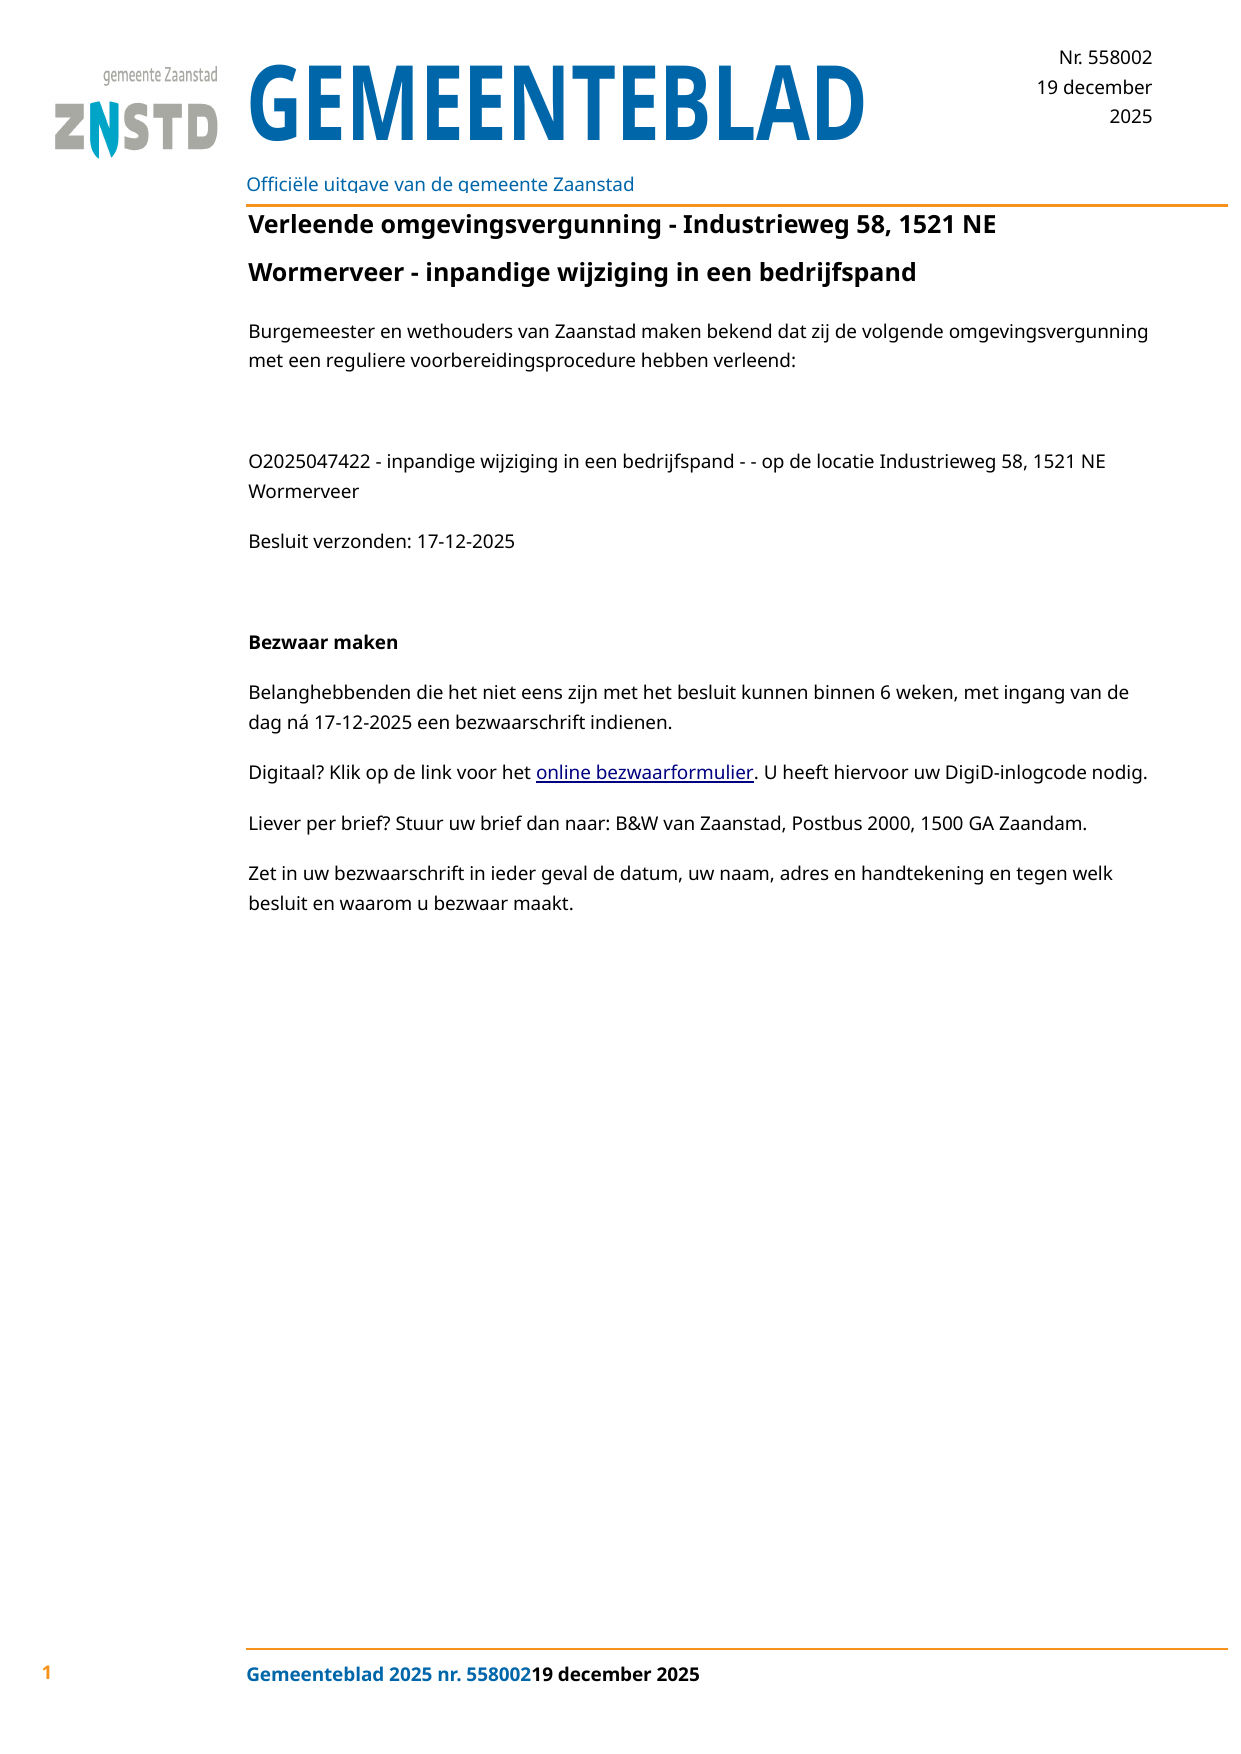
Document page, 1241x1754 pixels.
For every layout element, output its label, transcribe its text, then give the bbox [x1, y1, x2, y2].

text O2025047422 - inpandige wijziging in een bedrijfspand - - op de locatie Industrieweg 58, 1521 NE Wormerveer [248, 448, 1152, 504]
text Verleende omgevingsvergunning - Industrieweg 58, 1521 NE Wormerveer - inpandige wijziging in een bedrijfspand [248, 207, 1152, 288]
text Besluit verzonden: 17-12-2025 [248, 528, 1152, 554]
text Liever per brief? Stuur uw brief dan naar: B&W van Zaanstad, Postbus 2000, 1500 GA Zaandam. [248, 810, 1152, 836]
picture [41, 47, 231, 172]
text Belanghebbenden die het niet eens zijn met het besluit kunnen binnen 6 weken, met ingang van de dag ná 17-12-2025 een bezwaarschrift indienen. [248, 679, 1152, 735]
text Zet in uw bezwaarschrift in ieder geval de datum, uw naam, adres en handtekening en tegen welk besluit en waarom u bezwaar maakt. [248, 860, 1152, 916]
text Burgemeester en wethouders van Zaanstad maken bekend dat zij de volgende omgevingsvergunning met een reguliere voorbereidingsprocedure hebben verleend: [248, 318, 1152, 373]
text Bezwaar maken [248, 629, 1152, 655]
text Digitaal? Klik op de link voor het online bezwaarformulier. U heeft hiervoor uw DigiD-inlogcode nodig. [248, 759, 1152, 785]
